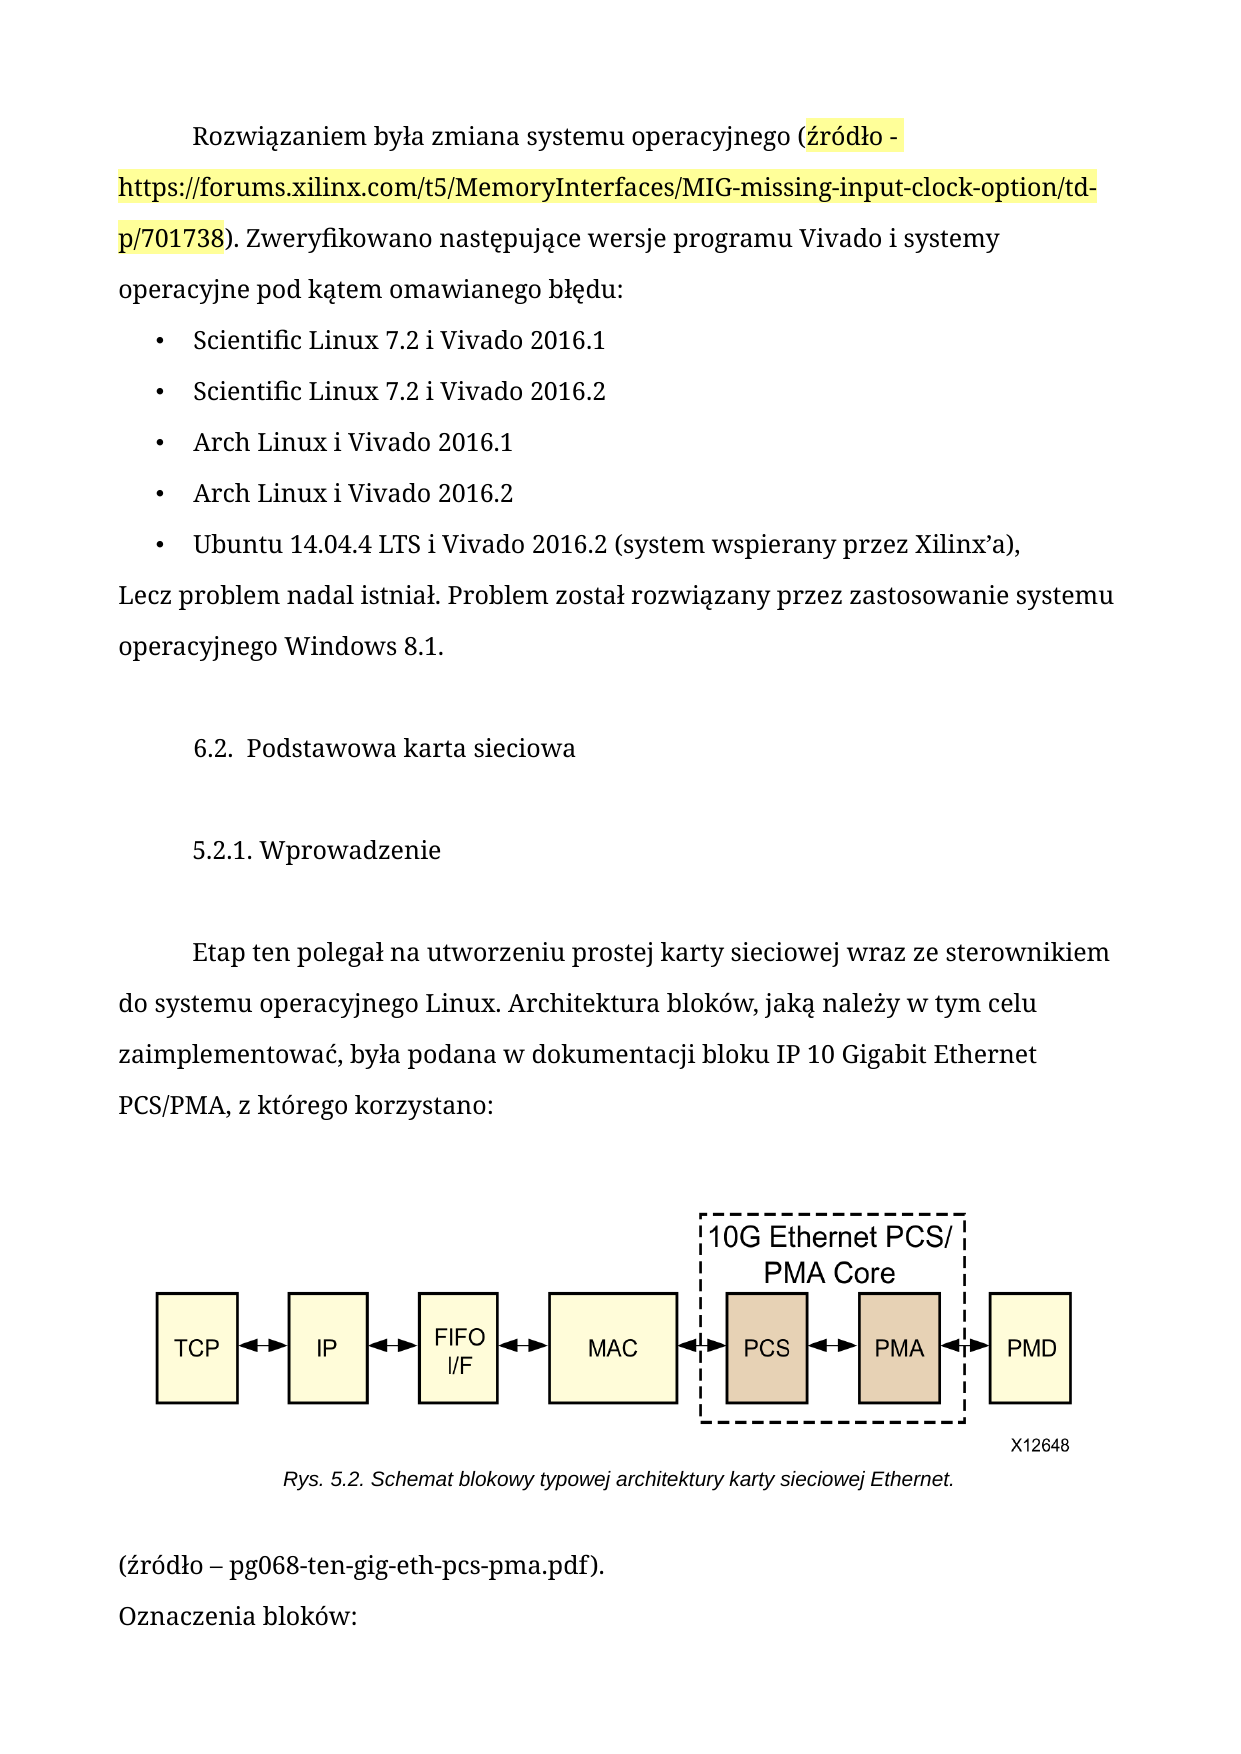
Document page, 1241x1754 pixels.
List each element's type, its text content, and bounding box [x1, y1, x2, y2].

text Lecz problem nadal istniał. Problem został rozwiązany przez zastosowanie systemu operacyjnego Windows 8.1. [118, 577, 1122, 663]
text Rys. 5.2. Schemat blokowy typowej architektury karty sieciowej Ethernet. [114, 1467, 1127, 1491]
text Oznaczenia bloków: [118, 1598, 1122, 1632]
list Ubuntu 14.04.4 LTS i Vivado 2016.2 (system wspierany przez Xilinx’a), [156, 526, 1122, 561]
text Rozwiązaniem była zmiana systemu operacyjnego (źródło - https://forums.xilinx.com/t5/MemoryInterfaces/MIG-missing-input-clock-option/td-p/701738). Zweryfikowano następujące wersje programu Vivado i systemy operacyjne pod kątem omawianego błędu: [118, 118, 1122, 305]
list Arch Linux i Vivado 2016.2 [156, 475, 1122, 509]
list Scientific Linux 7.2 i Vivado 2016.1 [156, 322, 1122, 356]
text 5.2.1. Wprowadzenie [118, 833, 1122, 867]
list 6.2. Podstawowa karta sieciowa [156, 731, 1122, 765]
list Scientific Linux 7.2 i Vivado 2016.2 [156, 373, 1122, 407]
picture [113, 1149, 1127, 1467]
list Arch Linux i Vivado 2016.1 [156, 424, 1122, 458]
text Etap ten polegał na utworzeniu prostej karty sieciowej wraz ze sterownikiem do systemu operacyjnego Linux. Architektura bloków, jaką należy w tym celu zaimplementować, była podana w dokumentacji bloku IP 10 Gigabit Ethernet PCS/PMA, z którego korzystano: [118, 935, 1122, 1122]
text (źródło – pg068-ten-gig-eth-pcs-pma.pdf). [118, 1547, 1122, 1581]
